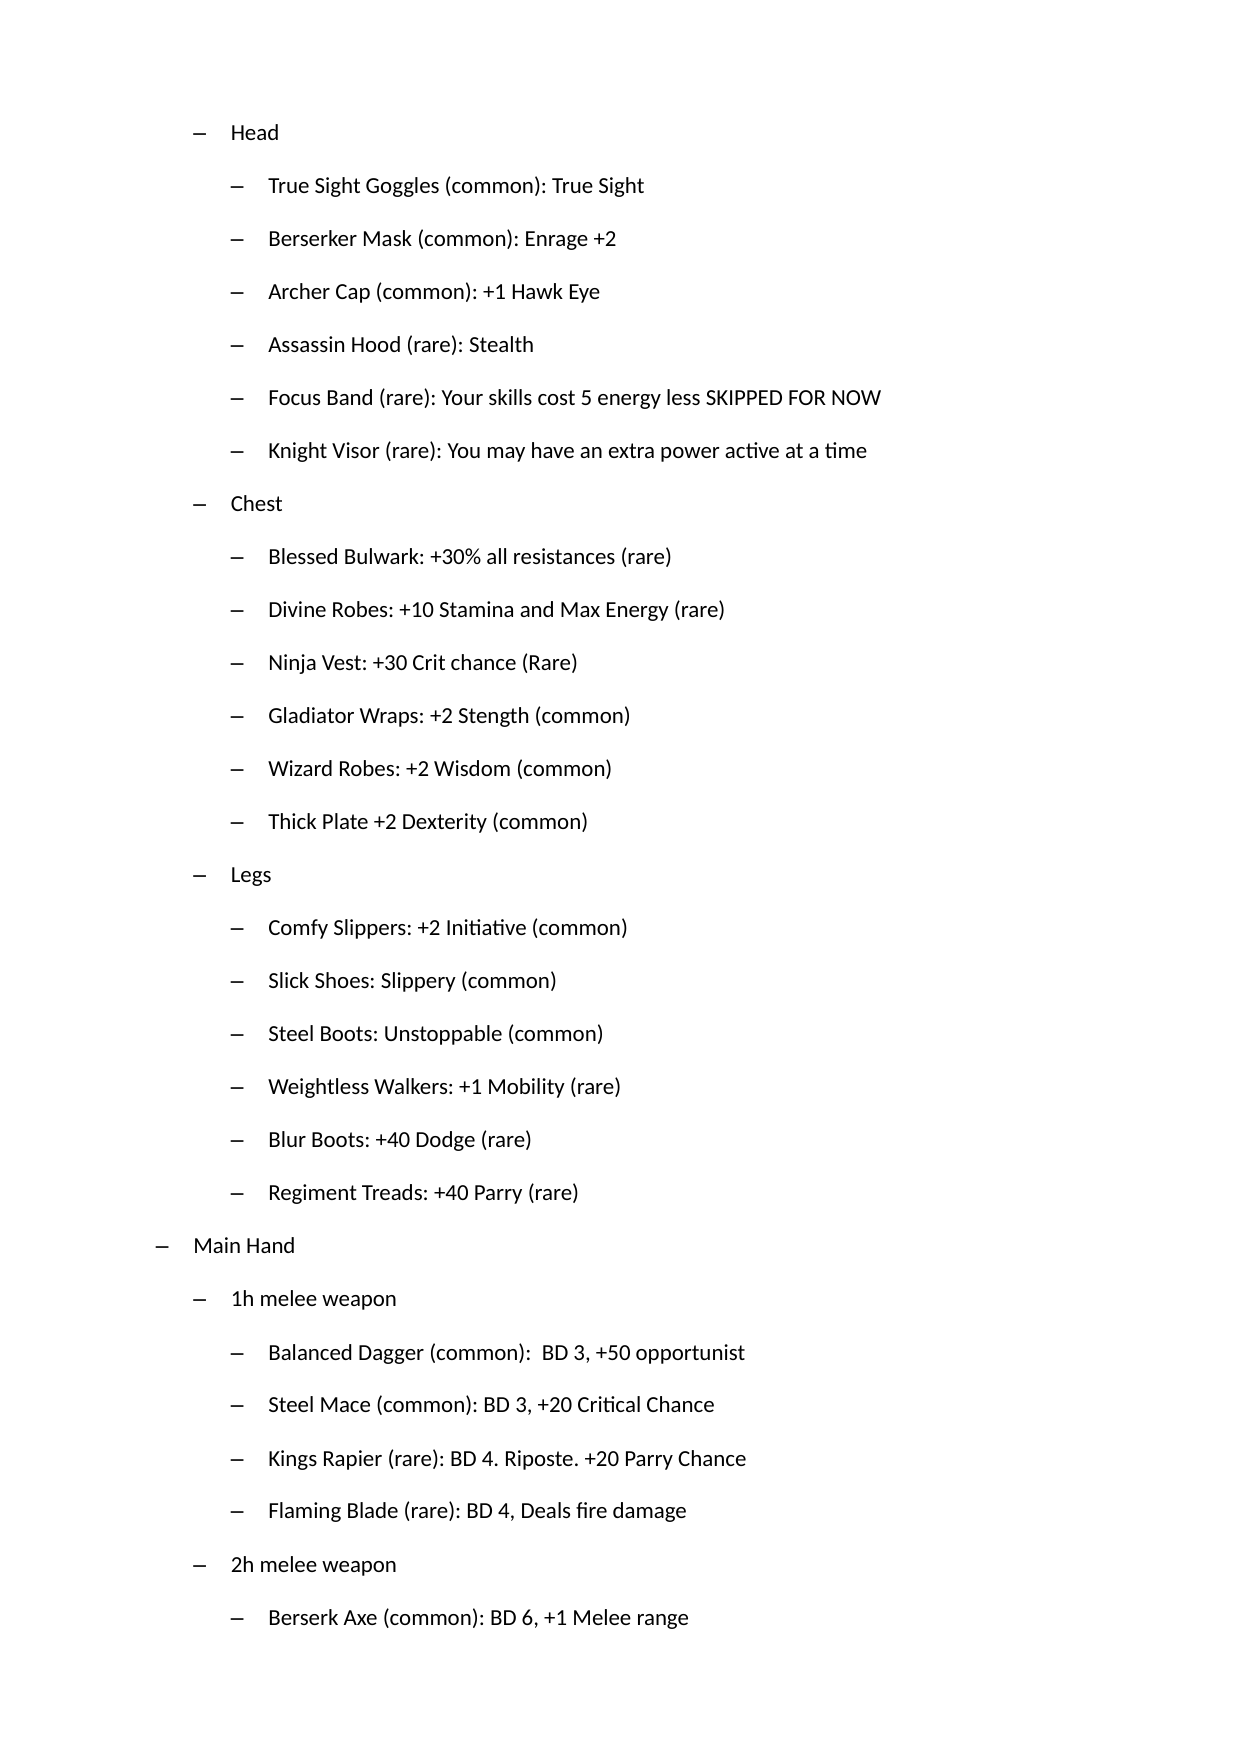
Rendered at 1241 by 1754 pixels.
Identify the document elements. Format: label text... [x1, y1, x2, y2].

list Head [193, 118, 1122, 146]
list Knight Visor (rare): You may have an extra power active at a time [231, 436, 1122, 464]
list Blessed Bulwark: +30% all resistances (rare) [231, 542, 1122, 570]
list Weightless Walkers: +1 Mobility (rare) [231, 1072, 1122, 1101]
list Ninja Vest: +30 Crit chance (Rare) [231, 648, 1122, 676]
list Slick Shoes: Slippery (common) [231, 966, 1122, 994]
list Berserker Mask (common): Enrage +2 [231, 224, 1122, 252]
list Thick Plate +2 Dexterity (common) [231, 807, 1122, 835]
list Main Hand [156, 1232, 1122, 1259]
list Kings Rapier (rare): BD 4. Riposte. +20 Parry Chance [231, 1444, 1122, 1472]
list Comfy Slippers: +2 Initiative (common) [231, 913, 1122, 941]
list Focus Band (rare): Your skills cost 5 energy less SKIPPED FOR NOW [231, 383, 1122, 411]
list Blur Boots: +40 Dodge (rare) [231, 1126, 1122, 1153]
list Wizard Robes: +2 Wisdom (common) [231, 754, 1122, 782]
list Legs [193, 860, 1122, 888]
list Steel Boots: Unstoppable (common) [231, 1019, 1122, 1047]
list Berserk Axe (common): BD 6, +1 Melee range [231, 1603, 1122, 1631]
list 1h melee weapon [193, 1284, 1122, 1313]
list 2h melee weapon [193, 1550, 1122, 1578]
list Regiment Treads: +40 Parry (rare) [231, 1178, 1122, 1207]
list Flaming Blade (rare): BD 4, Deals fire damage [231, 1497, 1122, 1525]
list Assassin Hood (rare): Stealth [231, 330, 1122, 358]
list Divine Robes: +10 Stamina and Max Energy (rare) [231, 595, 1122, 623]
list Steel Mace (common): BD 3, +20 Critical Chance [231, 1391, 1122, 1419]
list True Sight Goggles (common): True Sight [231, 171, 1122, 199]
list Gladiator Wraps: +2 Stength (common) [231, 701, 1122, 729]
list Chest [193, 489, 1122, 517]
list Archer Cap (common): +1 Hawk Eye [231, 277, 1122, 305]
list Balanced Dagger (common): BD 3, +50 opportunist [231, 1338, 1122, 1366]
